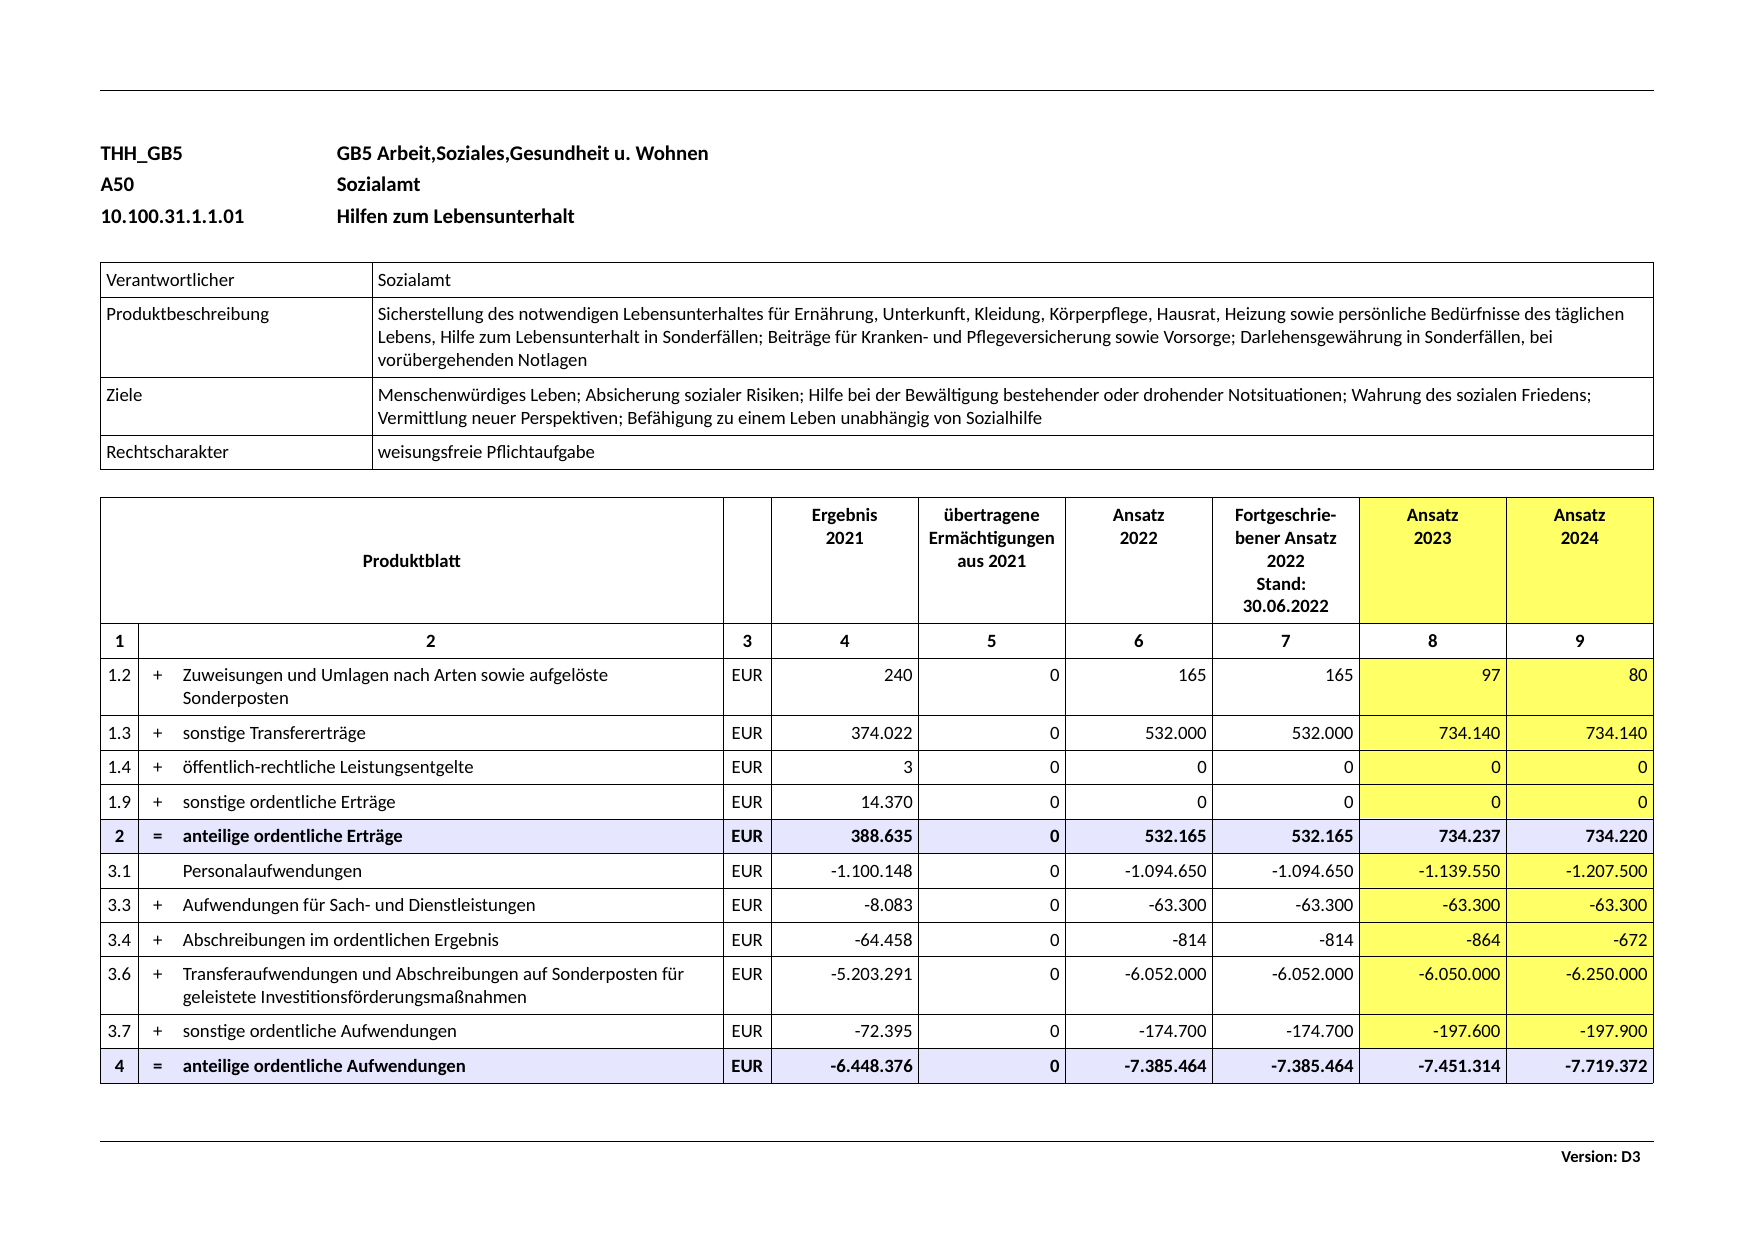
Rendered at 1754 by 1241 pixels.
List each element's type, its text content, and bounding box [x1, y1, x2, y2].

table_cell -6.052.000 [1066, 957, 1212, 1014]
table_cell 734.237 [1360, 820, 1506, 853]
table_cell 3.1 [101, 854, 138, 887]
table_cell 0 [1360, 751, 1506, 784]
table_cell -8.083 [772, 889, 918, 922]
table_cell 6 [1066, 624, 1212, 658]
table_cell Zuweisungen und Umlagen nach Arten sowie aufgelöste Sonderposten [177, 659, 723, 715]
table_cell 2 [139, 624, 723, 658]
table_cell EUR [724, 1049, 771, 1083]
table_cell + [139, 957, 177, 1014]
table_cell EUR [724, 751, 771, 784]
table_cell -7.385.464 [1066, 1049, 1212, 1083]
table_cell -7.719.372 [1507, 1049, 1653, 1083]
table_cell + [139, 659, 177, 715]
text 10.100.31.1.1.01 Hilfen zum Lebensunterhalt [100, 203, 1653, 228]
table_header [724, 498, 771, 623]
table_cell weisungsfreie Pflichtaufgabe [373, 436, 1653, 469]
table_cell 0 [1213, 785, 1359, 818]
table_cell 0 [919, 923, 1065, 956]
table_cell 0 [919, 751, 1065, 784]
table_cell + [139, 751, 177, 784]
table_header Ansatz 2023 [1360, 498, 1506, 623]
table_cell 4 [101, 1049, 138, 1083]
table_cell 165 [1213, 659, 1359, 715]
table_cell 0 [1066, 751, 1212, 784]
table_cell anteilige ordentliche Aufwendungen [177, 1049, 723, 1083]
table_cell -6.052.000 [1213, 957, 1359, 1014]
table_cell -814 [1066, 923, 1212, 956]
table_header Sozialamt [373, 263, 1653, 297]
table_cell 0 [919, 1015, 1065, 1048]
table_cell 240 [772, 659, 918, 715]
table_cell -1.094.650 [1066, 854, 1212, 887]
table_header übertragene Ermächtigungen aus 2021 [919, 498, 1065, 623]
table_cell 2 [101, 820, 138, 853]
table_cell Abschreibungen im ordentlichen Ergebnis [177, 923, 723, 956]
table_cell -63.300 [1360, 889, 1506, 922]
text THH_GB5 GB5 Arbeit,Soziales,Gesundheit u. Wohnen [100, 140, 1653, 166]
table_cell 4 [772, 624, 918, 658]
table_cell Sicherstellung des notwendigen Lebensunterhaltes für Ernährung, Unterkunft, Kleidung, Körperpflege, Hausrat, Heizung sowie persönliche Bedürfnisse des täglichen Lebens, Hilfe zum Lebensunterhalt in Sonderfällen; Beiträge für Kranken- und Pflegeversicherung sowie Vorsorge; Darlehensgewährung in Sonderfällen, bei vorübergehenden Notlagen [373, 298, 1653, 377]
table_cell 80 [1507, 659, 1653, 715]
table_cell 0 [1507, 751, 1653, 784]
table_cell 0 [919, 716, 1065, 749]
table_cell + [139, 1015, 177, 1048]
table_cell 3 [772, 751, 918, 784]
table_cell -5.203.291 [772, 957, 918, 1014]
table_cell 532.165 [1213, 820, 1359, 853]
table_cell anteilige ordentliche Erträge [177, 820, 723, 853]
table_cell 1.9 [101, 785, 138, 818]
table_cell 532.000 [1066, 716, 1212, 749]
table_cell -1.139.550 [1360, 854, 1506, 887]
table_cell -1.100.148 [772, 854, 918, 887]
table_cell 0 [1213, 751, 1359, 784]
table_cell -6.250.000 [1507, 957, 1653, 1014]
table_cell 3 [724, 624, 771, 658]
table_cell öffentlich-rechtliche Leistungsentgelte [177, 751, 723, 784]
table_header Ansatz 2024 [1507, 498, 1653, 623]
table_cell Produktbeschreibung [101, 298, 372, 377]
table_cell 374.022 [772, 716, 918, 749]
table_cell 8 [1360, 624, 1506, 658]
table_cell 0 [919, 820, 1065, 853]
table_cell 5 [919, 624, 1065, 658]
table_cell + [139, 716, 177, 749]
table_cell 3.6 [101, 957, 138, 1014]
table_cell EUR [724, 785, 771, 818]
table_cell -197.900 [1507, 1015, 1653, 1048]
text A50 Sozialamt [100, 172, 1653, 197]
table_cell -63.300 [1507, 889, 1653, 922]
table_header Fortgeschrie-bener Ansatz 2022 Stand: 30.06.2022 [1213, 498, 1359, 623]
table_cell 734.140 [1360, 716, 1506, 749]
table_cell -1.207.500 [1507, 854, 1653, 887]
table_cell -64.458 [772, 923, 918, 956]
table_cell 9 [1507, 624, 1653, 658]
table_cell 0 [1360, 785, 1506, 818]
table_cell 734.220 [1507, 820, 1653, 853]
table_cell Rechtscharakter [101, 436, 372, 469]
table_cell EUR [724, 820, 771, 853]
table_header Ansatz 2022 [1066, 498, 1212, 623]
table_cell -174.700 [1213, 1015, 1359, 1048]
table_cell 0 [919, 659, 1065, 715]
table_cell 532.165 [1066, 820, 1212, 853]
table_cell 1.2 [101, 659, 138, 715]
table_cell -6.050.000 [1360, 957, 1506, 1014]
table_cell 14.370 [772, 785, 918, 818]
table_cell -864 [1360, 923, 1506, 956]
table_cell 734.140 [1507, 716, 1653, 749]
table_cell EUR [724, 659, 771, 715]
table_cell Aufwendungen für Sach- und Dienstleistungen [177, 889, 723, 922]
table_cell -1.094.650 [1213, 854, 1359, 887]
table_cell -63.300 [1213, 889, 1359, 922]
table_cell -6.448.376 [772, 1049, 918, 1083]
table_cell EUR [724, 923, 771, 956]
table_cell -72.395 [772, 1015, 918, 1048]
table_cell -7.451.314 [1360, 1049, 1506, 1083]
table_cell + [139, 923, 177, 956]
table_cell 3.4 [101, 923, 138, 956]
table_cell Ziele [101, 378, 372, 434]
table_cell sonstige Transfererträge [177, 716, 723, 749]
table_cell 388.635 [772, 820, 918, 853]
table_cell -814 [1213, 923, 1359, 956]
table_header Ergebnis 2021 [772, 498, 918, 623]
table_cell 532.000 [1213, 716, 1359, 749]
table_cell -672 [1507, 923, 1653, 956]
table_cell 1 [101, 624, 138, 658]
table_cell 0 [1066, 785, 1212, 818]
table_cell EUR [724, 716, 771, 749]
table_cell = [139, 1049, 177, 1083]
table_cell EUR [724, 1015, 771, 1048]
table_cell 0 [919, 854, 1065, 887]
table_cell Personalaufwendungen [177, 854, 723, 887]
table_cell 0 [919, 957, 1065, 1014]
table_cell 0 [1507, 785, 1653, 818]
table_cell sonstige ordentliche Aufwendungen [177, 1015, 723, 1048]
table_cell + [139, 889, 177, 922]
table_cell 1.3 [101, 716, 138, 749]
table_cell 7 [1213, 624, 1359, 658]
table_cell 0 [919, 889, 1065, 922]
table_cell 3.3 [101, 889, 138, 922]
table_cell -63.300 [1066, 889, 1212, 922]
table_cell [139, 854, 177, 887]
table_cell Transferaufwendungen und Abschreibungen auf Sonderposten für geleistete Investitionsförderungsmaßnahmen [177, 957, 723, 1014]
table_cell -174.700 [1066, 1015, 1212, 1048]
table_cell 0 [919, 1049, 1065, 1083]
table_cell -197.600 [1360, 1015, 1506, 1048]
table_header Verantwortlicher [101, 263, 372, 297]
table_cell Menschenwürdiges Leben; Absicherung sozialer Risiken; Hilfe bei der Bewältigung bestehender oder drohender Notsituationen; Wahrung des sozialen Friedens; Vermittlung neuer Perspektiven; Befähigung zu einem Leben unabhängig von Sozialhilfe [373, 378, 1653, 434]
table_cell = [139, 820, 177, 853]
table_cell 1.4 [101, 751, 138, 784]
table_cell + [139, 785, 177, 818]
table_cell sonstige ordentliche Erträge [177, 785, 723, 818]
table_cell 0 [919, 785, 1065, 818]
table_cell 165 [1066, 659, 1212, 715]
table_cell 3.7 [101, 1015, 138, 1048]
table_header Produktblatt [101, 498, 723, 623]
table_cell 97 [1360, 659, 1506, 715]
table_cell -7.385.464 [1213, 1049, 1359, 1083]
table_cell EUR [724, 957, 771, 1014]
table_cell EUR [724, 889, 771, 922]
table_cell EUR [724, 854, 771, 887]
